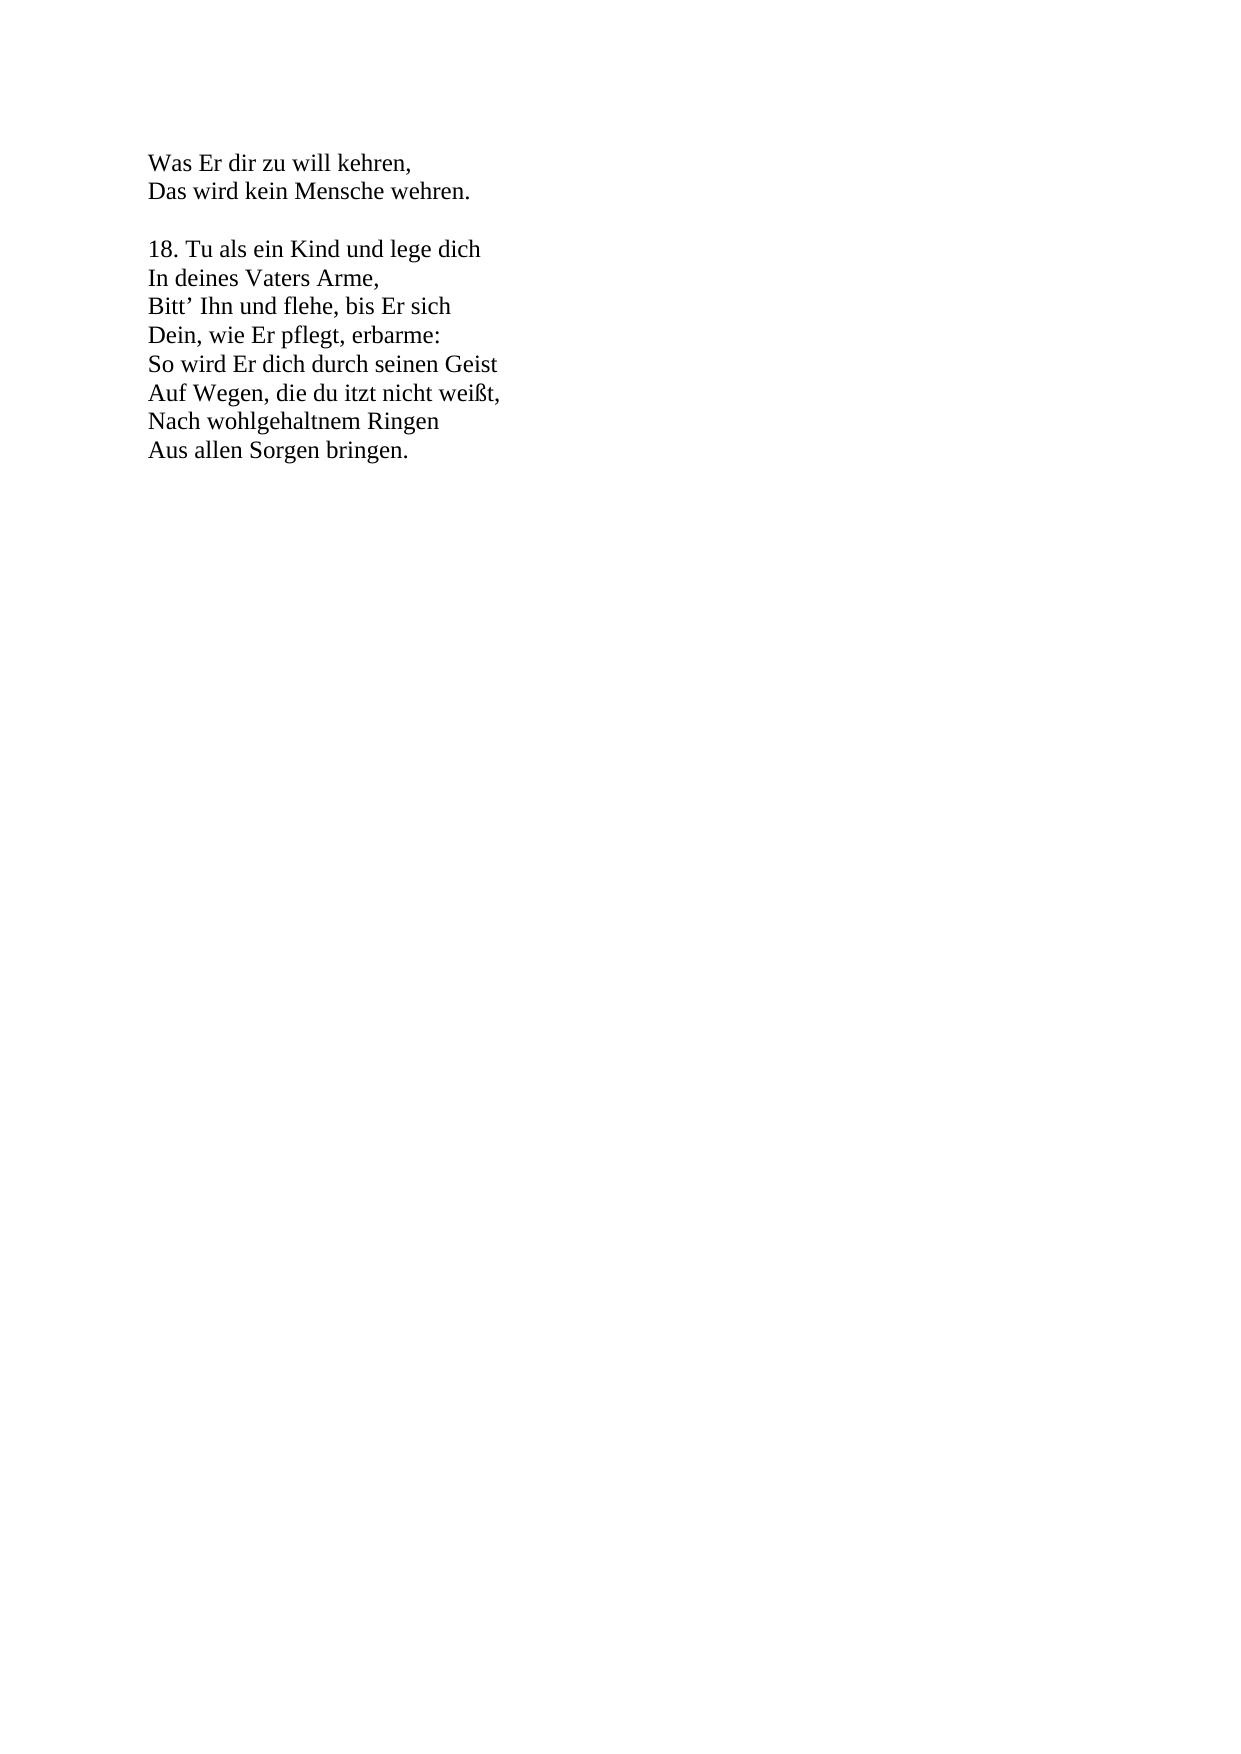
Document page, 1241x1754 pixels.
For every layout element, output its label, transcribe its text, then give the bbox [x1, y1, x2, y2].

text So wird Er dich durch seinen Geist [148, 349, 1093, 378]
text Dein, wie Er pflegt, erbarme: [148, 320, 1093, 349]
text Auf Wegen, die du itzt nicht weißt, [148, 378, 1093, 406]
text Was Er dir zu will kehren, [148, 148, 1093, 176]
text Aus allen Sorgen bringen. [148, 435, 1093, 464]
text Das wird kein Mensche wehren. [148, 176, 1093, 205]
text 18. Tu als ein Kind und lege dich [148, 234, 1093, 263]
text In deines Vaters Arme, [148, 263, 1093, 291]
text Bitt’ Ihn und flehe, bis Er sich [148, 291, 1093, 320]
text Nach wohlgehaltnem Ringen [148, 406, 1093, 435]
